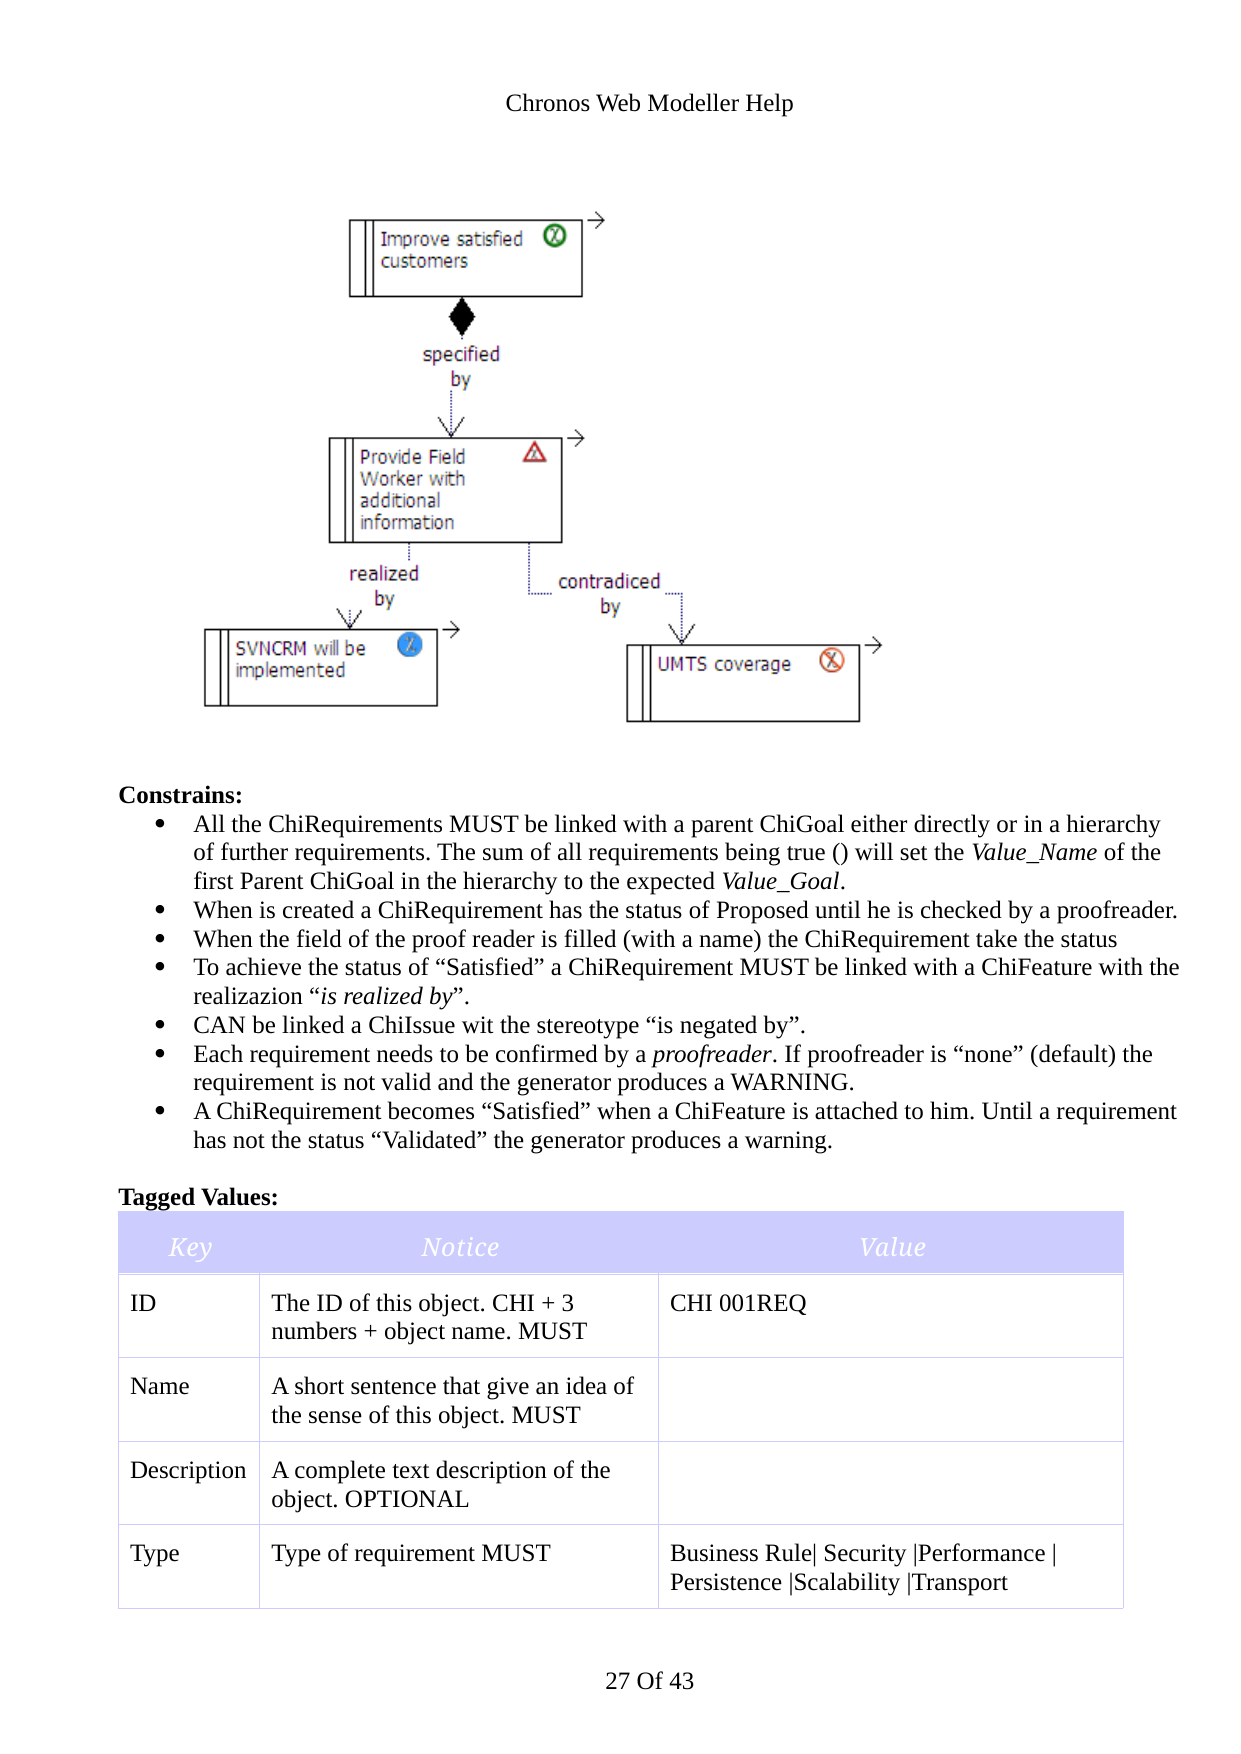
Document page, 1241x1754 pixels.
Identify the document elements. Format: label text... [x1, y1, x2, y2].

table_cell Type [119, 1525, 259, 1608]
text Constrains: [118, 780, 1181, 809]
table_cell ID [119, 1275, 259, 1357]
list CAN be linked a ChiIssue wit the stereotype “is negated by”. [156, 1010, 1181, 1039]
table_cell Type of requirement MUST [260, 1525, 658, 1608]
table_cell [659, 1358, 1123, 1441]
table_cell Name [119, 1358, 259, 1441]
table_cell A complete text description of the object. OPTIONAL [260, 1442, 658, 1524]
table_cell The ID of this object. CHI + 3 numbers + object name. MUST [260, 1275, 658, 1357]
list Each requirement needs to be confirmed by a proofreader. If proofreader is “none” (default) the requirement is not valid and the generator produces a WARNING. [156, 1039, 1181, 1096]
table_cell CHI 001REQ [659, 1275, 1123, 1357]
table_cell Business Rule| Security |Performance |Persistence |Scalability |Transport [659, 1525, 1123, 1608]
table_cell [659, 1442, 1123, 1524]
list When is created a ChiRequirement has the status of Proposed until he is checked by a proofreader. [156, 895, 1181, 924]
table_header Key [119, 1212, 259, 1273]
list All the ChiRequirements MUST be linked with a parent ChiGoal either directly or in a hierarchy of further requirements. The sum of all requirements being true () will set the Value_Name of the first Parent ChiGoal in the hierarchy to the expected Value_Goal. [156, 809, 1181, 895]
list When the field of the proof reader is filled (with a name) the ChiRequirement take the status [156, 924, 1181, 952]
text Tagged Values: [118, 1182, 1181, 1211]
list To achieve the status of “Satisfied” a ChiRequirement MUST be linked with a ChiFeature with the realizazion “is realized by”. [156, 952, 1181, 1010]
picture [125, 159, 890, 738]
table_header Notice [260, 1212, 658, 1273]
table_header Value [659, 1212, 1123, 1273]
table_cell Description [119, 1442, 259, 1524]
table_cell A short sentence that give an idea of the sense of this object. MUST [260, 1358, 658, 1441]
list A ChiRequirement becomes “Satisfied” when a ChiFeature is attached to him. Until a requirement has not the status “Validated” the generator produces a warning. [156, 1096, 1181, 1154]
